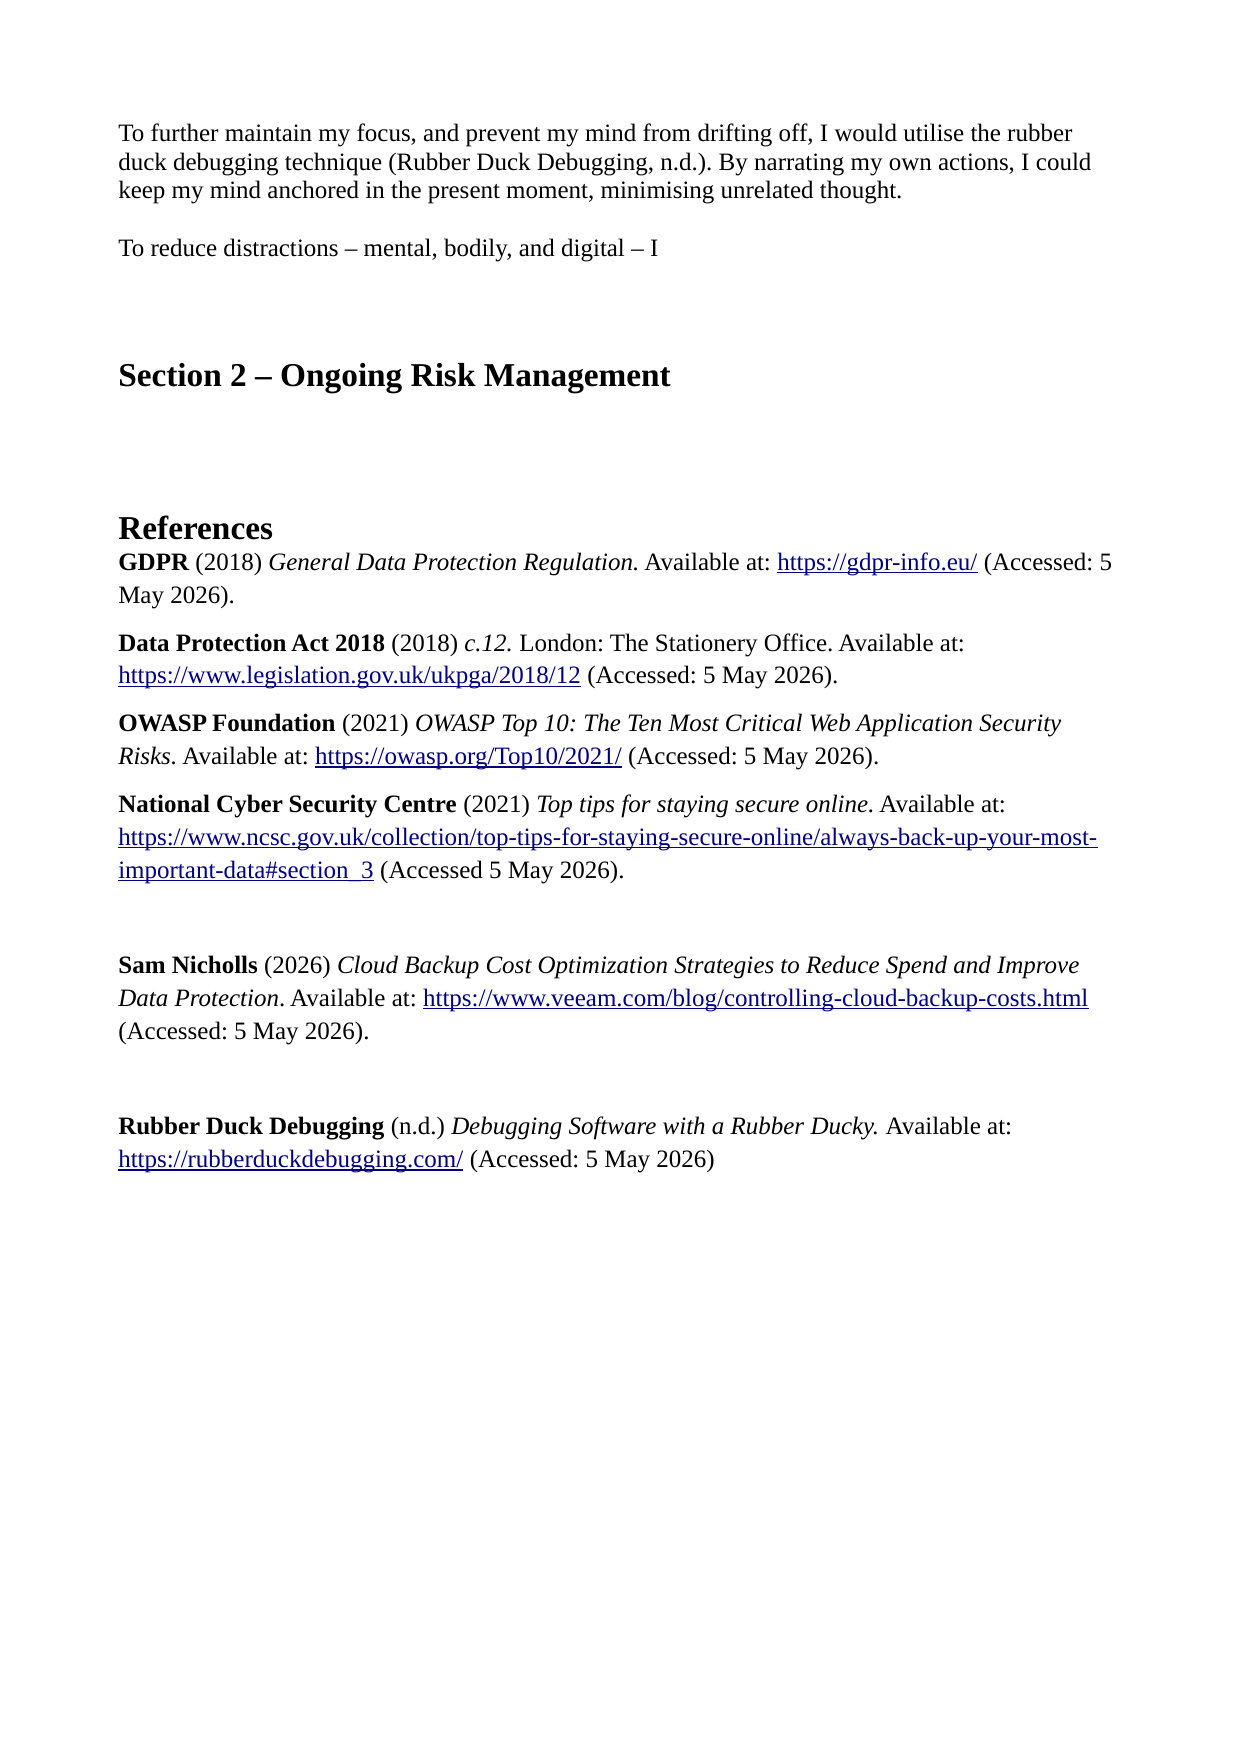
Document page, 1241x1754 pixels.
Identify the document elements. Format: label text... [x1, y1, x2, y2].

text OWASP Foundation (2021) OWASP Top 10: The Ten Most Critical Web Application Security Risks. Available at: https://owasp.org/Top10/2021/ (Accessed: 5 May 2026). [118, 708, 1122, 770]
text Section 2 – Ongoing Risk Management [118, 355, 1122, 394]
text To reduce distractions – mental, bodily, and digital – I [118, 233, 1122, 262]
text Data Protection Act 2018 (2018) c.12. London: The Stationery Office. Available at: https://www.legislation.gov.uk/ukpga/2018/12 (Accessed: 5 May 2026). [118, 628, 1122, 689]
text GDPR (2018) General Data Protection Regulation. Available at: https://gdpr-info.eu/ (Accessed: 5 May 2026). [118, 547, 1122, 609]
text Sam Nicholls (2026) Cloud Backup Cost Optimization Strategies to Reduce Spend and Improve Data Protection. Available at: https://www.veeam.com/blog/controlling-cloud-backup-costs.html (Accessed: 5 May 2026). [118, 950, 1122, 1045]
text References [118, 509, 1122, 547]
text Rubber Duck Debugging (n.d.) Debugging Software with a Rubber Ducky. Available at: https://rubberduckdebugging.com/ (Accessed: 5 May 2026) [118, 1111, 1122, 1173]
text To further maintain my focus, and prevent my mind from drifting off, I would utilise the rubber duck debugging technique (Rubber Duck Debugging, n.d.). By narrating my own actions, I could keep my mind anchored in the present moment, minimising unrelated thought. [118, 118, 1122, 204]
text National Cyber Security Centre (2021) Top tips for staying secure online. Available at: https://www.ncsc.gov.uk/collection/top-tips-for-staying-secure-online/always-back-up-your-most-important-data#section_3 (Accessed 5 May 2026). [118, 789, 1122, 884]
